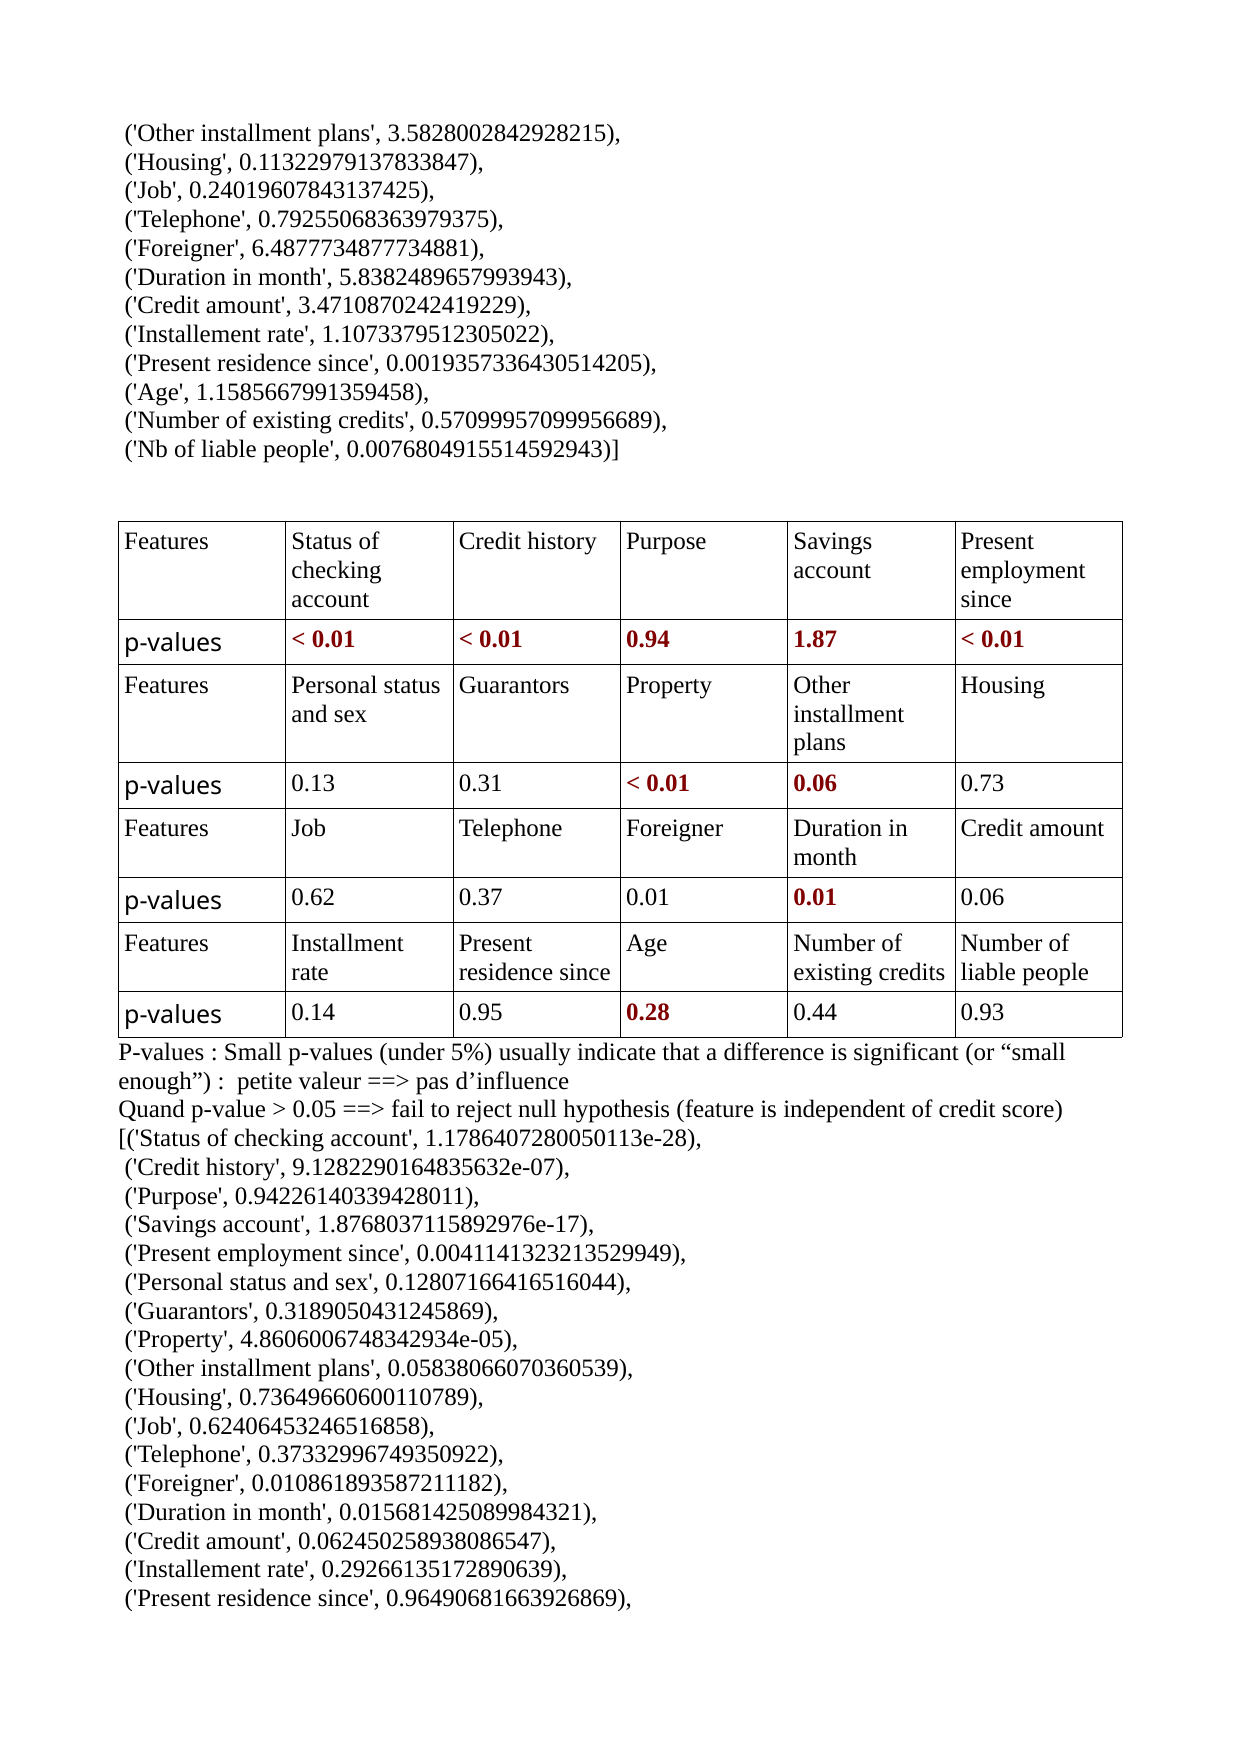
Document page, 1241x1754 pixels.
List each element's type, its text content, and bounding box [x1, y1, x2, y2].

text ('Number of existing credits', 0.57099957099956689), [118, 406, 1122, 434]
text ('Credit amount', 3.4710870242419229), [118, 291, 1122, 319]
text ('Foreigner', 6.4877734877734881), [118, 233, 1122, 262]
text ('Installement rate', 0.29266135172890639), [118, 1554, 1122, 1583]
table_cell Number of liable people [956, 923, 1122, 991]
table_cell 0.01 [621, 878, 787, 922]
table_cell 0.31 [454, 763, 620, 807]
table_cell 0.28 [621, 992, 787, 1037]
table_cell p-values [119, 763, 285, 807]
text ('Other installment plans', 0.05838066070360539), [118, 1353, 1122, 1382]
table_cell 0.62 [286, 878, 453, 922]
table_cell < 0.01 [454, 620, 620, 664]
table_cell 0.94 [621, 620, 787, 664]
table_cell Telephone [454, 809, 620, 877]
table_cell Number of existing credits [788, 923, 955, 991]
text ('Credit history', 9.1282290164835632e-07), [118, 1152, 1122, 1181]
table_cell 0.95 [454, 992, 620, 1037]
table_cell < 0.01 [286, 620, 453, 664]
text ('Job', 0.62406453246516858), [118, 1411, 1122, 1439]
table_cell Property [621, 665, 787, 762]
text ('Duration in month', 5.8382489657993943), [118, 262, 1122, 291]
text ('Credit amount', 0.062450258938086547), [118, 1526, 1122, 1554]
text ('Savings account', 1.8768037115892976e-17), [118, 1209, 1122, 1238]
text Quand p-value > 0.05 ==> fail to reject null hypothesis (feature is independent of credit score) [118, 1094, 1122, 1123]
table_header Present employment since [956, 522, 1122, 618]
text ('Present employment since', 0.0041141323213529949), [118, 1238, 1122, 1267]
table_cell 0.44 [788, 992, 955, 1037]
table_cell p-values [119, 620, 285, 664]
text [('Status of checking account', 1.1786407280050113e-28), [118, 1123, 1122, 1152]
table_cell 0.73 [956, 763, 1122, 807]
table_header Purpose [621, 522, 787, 618]
table_cell p-values [119, 878, 285, 922]
table_cell 0.01 [788, 878, 955, 922]
table_cell Duration in month [788, 809, 955, 877]
table_cell Credit amount [956, 809, 1122, 877]
table_header Status of checking account [286, 522, 453, 618]
text ('Housing', 0.73649660600110789), [118, 1382, 1122, 1411]
text P-values : Small p-values (under 5%) usually indicate that a difference is significant (or “small enough”) : petite valeur ==> pas d’influence [118, 1038, 1122, 1094]
text ('Other installment plans', 3.5828002842928215), [118, 118, 1122, 147]
table_cell 0.13 [286, 763, 453, 807]
table_cell p-values [119, 992, 285, 1037]
table_cell Present residence since [454, 923, 620, 991]
table_cell Personal status and sex [286, 665, 453, 762]
text ('Age', 1.1585667991359458), [118, 377, 1122, 406]
table_cell 0.06 [788, 763, 955, 807]
text ('Guarantors', 0.3189050431245869), [118, 1296, 1122, 1324]
table_cell 0.37 [454, 878, 620, 922]
table_cell Features [119, 923, 285, 991]
table_cell < 0.01 [956, 620, 1122, 664]
table_cell Guarantors [454, 665, 620, 762]
text ('Housing', 0.11322979137833847), [118, 147, 1122, 176]
text ('Personal status and sex', 0.12807166416516044), [118, 1267, 1122, 1296]
table_cell Other installment plans [788, 665, 955, 762]
text ('Installement rate', 1.1073379512305022), [118, 319, 1122, 348]
text ('Duration in month', 0.015681425089984321), [118, 1497, 1122, 1526]
table_cell Housing [956, 665, 1122, 762]
text ('Present residence since', 0.0019357336430514205), [118, 348, 1122, 377]
table_header Features [119, 522, 285, 618]
text ('Foreigner', 0.010861893587211182), [118, 1468, 1122, 1497]
table_cell Job [286, 809, 453, 877]
text ('Purpose', 0.94226140339428011), [118, 1181, 1122, 1209]
table_header Credit history [454, 522, 620, 618]
text ('Property', 4.8606006748342934e-05), [118, 1324, 1122, 1353]
table_cell 0.93 [956, 992, 1122, 1037]
table_cell Foreigner [621, 809, 787, 877]
table_cell Features [119, 809, 285, 877]
table_cell Features [119, 665, 285, 762]
table_header Savings account [788, 522, 955, 618]
table_cell 1.87 [788, 620, 955, 664]
table_cell 0.06 [956, 878, 1122, 922]
text ('Job', 0.24019607843137425), [118, 176, 1122, 204]
text ('Nb of liable people', 0.0076804915514592943)] [118, 434, 1122, 463]
table_cell Age [621, 923, 787, 991]
text ('Telephone', 0.79255068363979375), [118, 204, 1122, 233]
table_cell < 0.01 [621, 763, 787, 807]
table_cell Installment rate [286, 923, 453, 991]
table_cell 0.14 [286, 992, 453, 1037]
text ('Present residence since', 0.96490681663926869), [118, 1583, 1122, 1612]
text ('Telephone', 0.37332996749350922), [118, 1439, 1122, 1468]
